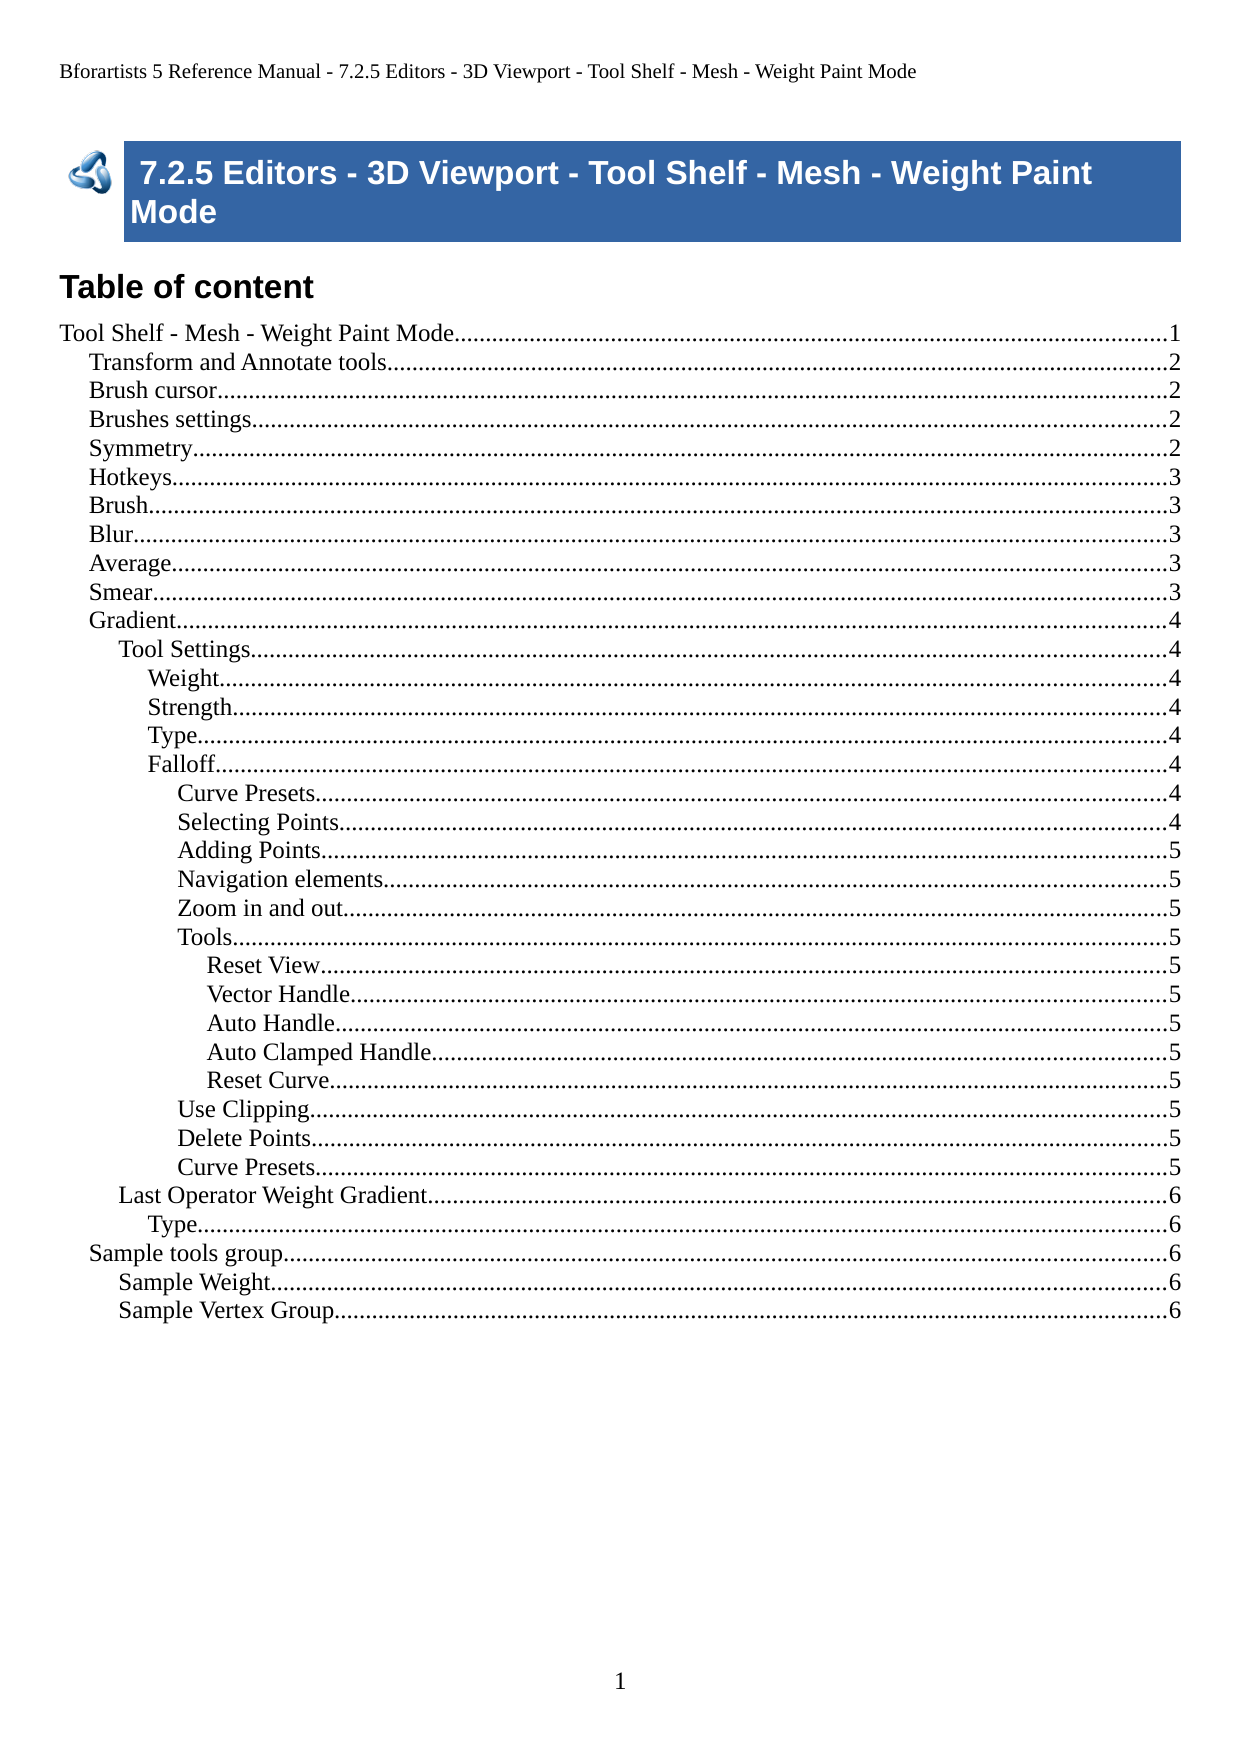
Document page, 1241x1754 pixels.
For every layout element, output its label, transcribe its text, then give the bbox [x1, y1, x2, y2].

text Type 6 [147, 1209, 1181, 1238]
text Auto Clamped Handle 5 [206, 1037, 1181, 1065]
text Last Operator Weight Gradient 6 [118, 1180, 1181, 1209]
text Symmetry 2 [88, 433, 1181, 462]
text Use Clipping 5 [177, 1094, 1181, 1123]
text Transform and Annotate tools 2 [88, 347, 1181, 375]
text Falloff 4 [147, 749, 1181, 778]
text Brushes settings 2 [88, 404, 1181, 433]
text Sample Weight 6 [118, 1267, 1181, 1295]
text Adding Points 5 [177, 835, 1181, 864]
text Average 3 [88, 548, 1181, 577]
text Reset View 5 [206, 950, 1181, 979]
text Sample Vertex Group 6 [118, 1295, 1181, 1324]
text Navigation elements 5 [177, 864, 1181, 893]
text Curve Presets 4 [177, 778, 1181, 807]
picture [65, 147, 114, 197]
text Auto Handle 5 [206, 1008, 1181, 1037]
text Delete Points 5 [177, 1123, 1181, 1152]
text Selecting Points 4 [177, 807, 1181, 835]
text Reset Curve 5 [206, 1065, 1181, 1094]
text Zoom in and out 5 [177, 893, 1181, 922]
text Brush 3 [88, 490, 1181, 519]
text Gradient 4 [88, 605, 1181, 634]
table_header 7.2.5 Editors - 3D Viewport - Tool Shelf - Mesh - Weight Paint Mode [124, 141, 1181, 242]
text Strength 4 [147, 692, 1181, 720]
text Tools 5 [177, 922, 1181, 950]
text Smear 3 [88, 577, 1181, 605]
text Tool Shelf - Mesh - Weight Paint Mode 1 [59, 318, 1181, 347]
text Sample tools group 6 [88, 1238, 1181, 1267]
text Vector Handle 5 [206, 979, 1181, 1008]
text Curve Presets 5 [177, 1152, 1181, 1180]
subtitle Table of content [59, 267, 1181, 305]
text Blur 3 [88, 519, 1181, 548]
text Brush cursor 2 [88, 375, 1181, 404]
text Hotkeys 3 [88, 462, 1181, 490]
text Type 4 [147, 720, 1181, 749]
text Tool Settings 4 [118, 634, 1181, 663]
text Weight 4 [147, 663, 1181, 692]
table_header [59, 141, 124, 242]
